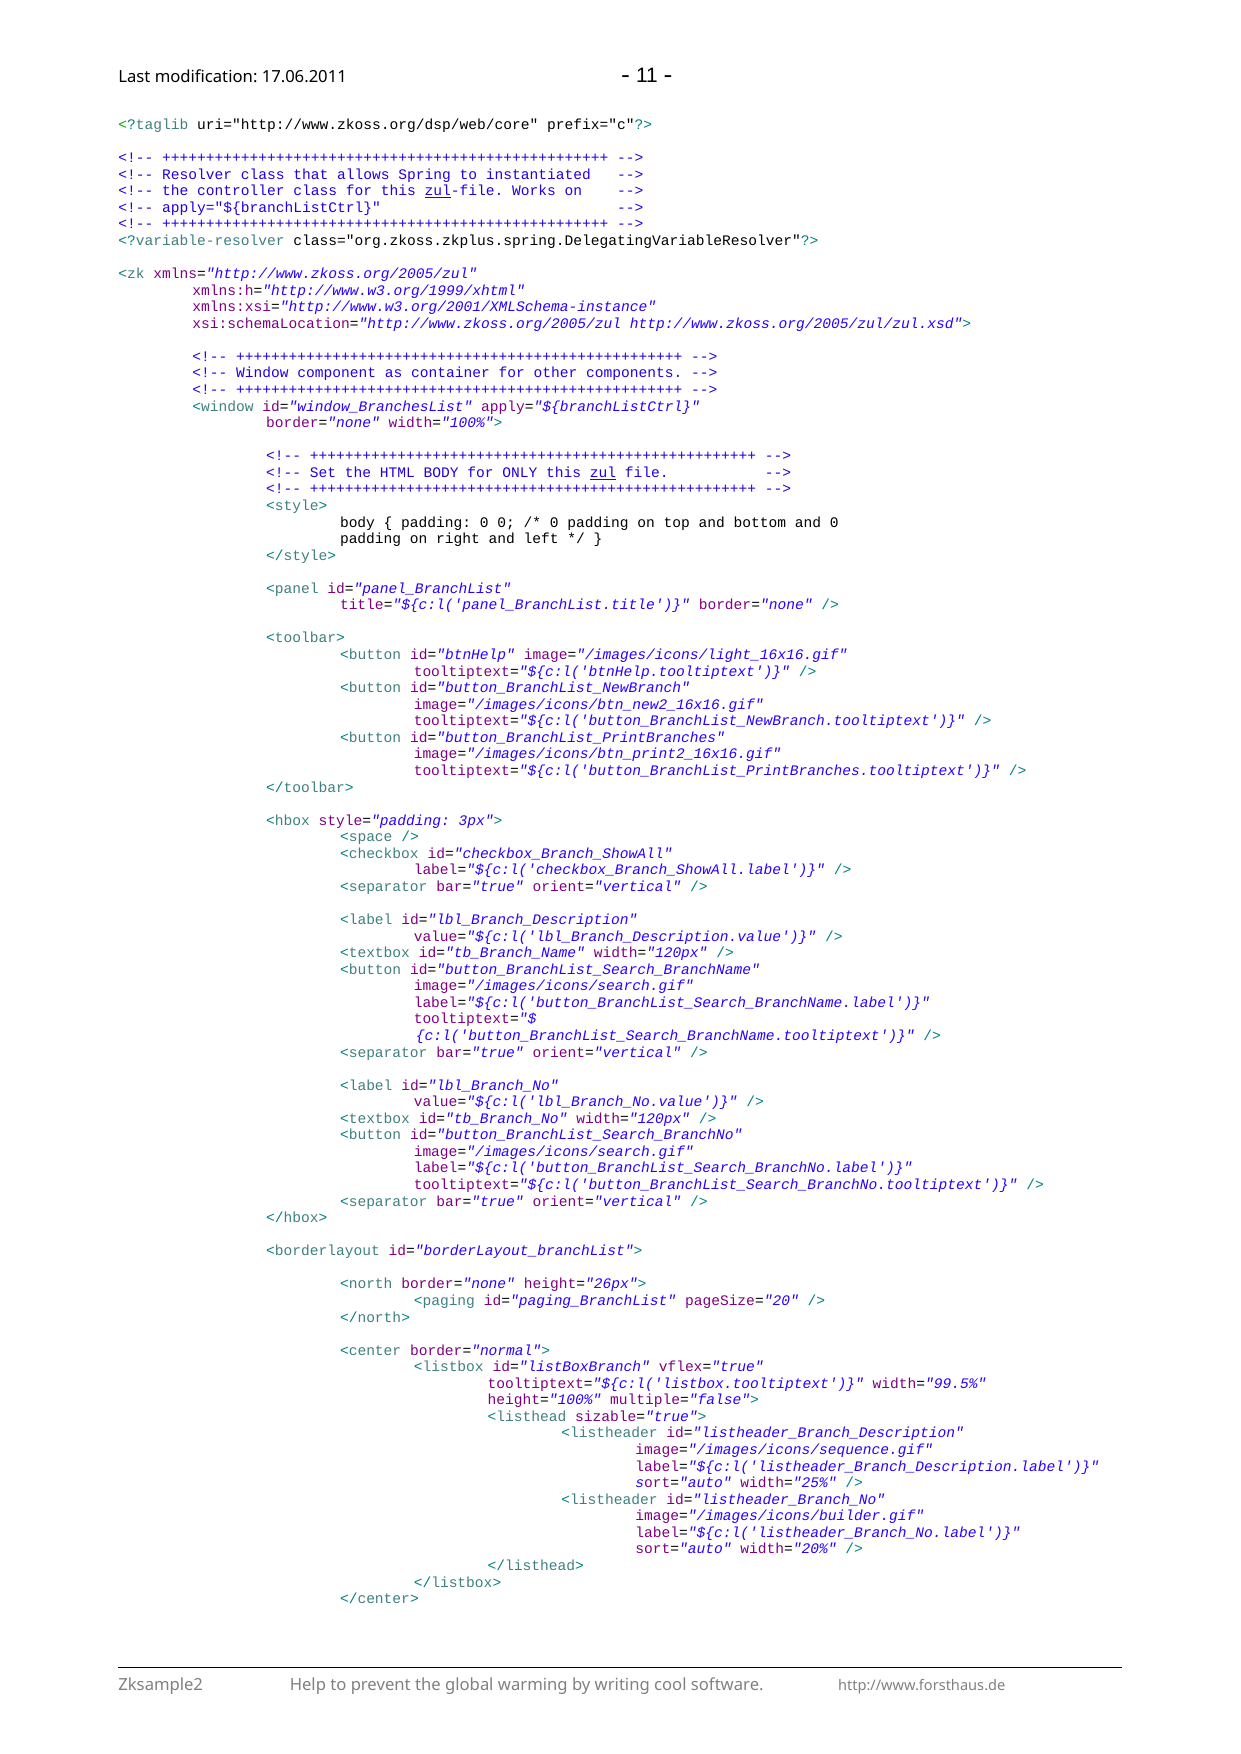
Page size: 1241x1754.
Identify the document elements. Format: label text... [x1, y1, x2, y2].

text image="/images/icons/sequence.gif" [118, 1442, 1122, 1459]
text <toolbar> [118, 631, 1122, 647]
text label="${c:l('button_BranchList_Search_BranchName.label')}" [118, 995, 1122, 1012]
text xsi:schemaLocation="http://www.zkoss.org/2005/zul http://www.zkoss.org/2005/zul/zul.xsd"> [118, 316, 1122, 333]
text label="${c:l('button_BranchList_Search_BranchNo.label')}" [118, 1161, 1122, 1177]
text <separator bar="true" orient="vertical" /> [118, 879, 1122, 896]
text </north> [118, 1310, 1122, 1326]
text <button id="button_BranchList_Search_BranchName" [118, 962, 1122, 978]
text <!-- +++++++++++++++++++++++++++++++++++++++++++++++++++ --> [118, 349, 1122, 366]
text tooltiptext="${c:l('button_BranchList_Search_BranchNo.tooltiptext')}" /> [118, 1177, 1122, 1194]
text <textbox id="tb_Branch_No" width="120px" /> [118, 1111, 1122, 1128]
text <?taglib uri="http://www.zkoss.org/dsp/web/core" prefix="c"?> [118, 117, 1122, 134]
text tooltiptext="${c:l('button_BranchList_NewBranch.tooltiptext')}" /> [118, 713, 1122, 730]
text <space /> [118, 829, 1122, 846]
text sort="auto" width="25%" /> [118, 1475, 1122, 1492]
text xmlns:xsi="http://www.w3.org/2001/XMLSchema-instance" [118, 299, 1122, 316]
text <listbox id="listBoxBranch" vflex="true" [118, 1359, 1122, 1376]
text sort="auto" width="20%" /> [118, 1542, 1122, 1558]
text <separator bar="true" orient="vertical" /> [118, 1194, 1122, 1210]
text <listheader id="listheader_Branch_No" [118, 1492, 1122, 1508]
text image="/images/icons/search.gif" [118, 978, 1122, 995]
text tooltiptext="${c:l('button_BranchList_PrintBranches.tooltiptext')}" /> [118, 763, 1122, 780]
text <checkbox id="checkbox_Branch_ShowAll" [118, 846, 1122, 863]
text </listhead> [118, 1558, 1122, 1575]
text <panel id="panel_BranchList" [118, 581, 1122, 598]
text <!-- Set the HTML BODY for ONLY this zul file. --> [118, 465, 1122, 482]
text title="${c:l('panel_BranchList.title')}" border="none" /> [118, 598, 1122, 614]
text tooltiptext="${c:l('btnHelp.tooltiptext')}" /> [118, 664, 1122, 680]
text padding on right and left */ } [118, 531, 1122, 548]
text tooltiptext="${c:l('listbox.tooltiptext')}" width="99.5%" [118, 1376, 1122, 1393]
text xmlns:h="http://www.w3.org/1999/xhtml" [118, 283, 1122, 299]
text <!-- Window component as container for other components. --> [118, 366, 1122, 382]
text <button id="btnHelp" image="/images/icons/light_16x16.gif" [118, 647, 1122, 664]
text <textbox id="tb_Branch_Name" width="120px" /> [118, 945, 1122, 962]
text <center border="normal"> [118, 1343, 1122, 1359]
text <separator bar="true" orient="vertical" /> [118, 1045, 1122, 1061]
text height="100%" multiple="false"> [118, 1393, 1122, 1409]
text label="${c:l('checkbox_Branch_ShowAll.label')}" /> [118, 863, 1122, 879]
text <?variable-resolver class="org.zkoss.zkplus.spring.DelegatingVariableResolver"?> [118, 233, 1122, 250]
text </listbox> [118, 1575, 1122, 1591]
text </center> [118, 1591, 1122, 1608]
text <!-- +++++++++++++++++++++++++++++++++++++++++++++++++++ --> [118, 448, 1122, 465]
text </style> [118, 548, 1122, 564]
text <zk xmlns="http://www.zkoss.org/2005/zul" [118, 266, 1122, 283]
text image="/images/icons/btn_new2_16x16.gif" [118, 697, 1122, 713]
text <!-- Resolver class that allows Spring to instantiated --> [118, 167, 1122, 183]
text value="${c:l('lbl_Branch_Description.value')}" /> [118, 929, 1122, 945]
text <borderlayout id="borderLayout_branchList"> [118, 1243, 1122, 1260]
text <paging id="paging_BranchList" pageSize="20" /> [118, 1293, 1122, 1310]
text <label id="lbl_Branch_Description" [118, 912, 1122, 929]
text image="/images/icons/btn_print2_16x16.gif" [118, 747, 1122, 763]
text tooltiptext="$ [118, 1012, 1122, 1028]
text <!-- +++++++++++++++++++++++++++++++++++++++++++++++++++ --> [118, 217, 1122, 233]
text {c:l('button_BranchList_Search_BranchName.tooltiptext')}" /> [118, 1028, 1122, 1045]
text <style> [118, 498, 1122, 515]
text <listheader id="listheader_Branch_Description" [118, 1426, 1122, 1442]
text image="/images/icons/builder.gif" [118, 1508, 1122, 1525]
text value="${c:l('lbl_Branch_No.value')}" /> [118, 1094, 1122, 1111]
text <label id="lbl_Branch_No" [118, 1078, 1122, 1094]
text image="/images/icons/search.gif" [118, 1144, 1122, 1161]
text border="none" width="100%"> [118, 415, 1122, 432]
text label="${c:l('listheader_Branch_No.label')}" [118, 1525, 1122, 1542]
text </hbox> [118, 1210, 1122, 1227]
text <button id="button_BranchList_NewBranch" [118, 680, 1122, 697]
text body { padding: 0 0; /* 0 padding on top and bottom and 0 [118, 515, 1122, 531]
text label="${c:l('listheader_Branch_Description.label')}" [118, 1459, 1122, 1475]
text <!-- apply="${branchListCtrl}" --> [118, 200, 1122, 217]
text <button id="button_BranchList_Search_BranchNo" [118, 1128, 1122, 1144]
text <!-- +++++++++++++++++++++++++++++++++++++++++++++++++++ --> [118, 150, 1122, 167]
text <north border="none" height="26px"> [118, 1277, 1122, 1293]
text <listhead sizable="true"> [118, 1409, 1122, 1426]
text <window id="window_BranchesList" apply="${branchListCtrl}" [118, 399, 1122, 415]
text <!-- the controller class for this zul-file. Works on --> [118, 183, 1122, 200]
text </toolbar> [118, 780, 1122, 796]
text <hbox style="padding: 3px"> [118, 813, 1122, 829]
text <!-- +++++++++++++++++++++++++++++++++++++++++++++++++++ --> [118, 382, 1122, 399]
text <!-- +++++++++++++++++++++++++++++++++++++++++++++++++++ --> [118, 482, 1122, 498]
text <button id="button_BranchList_PrintBranches" [118, 730, 1122, 747]
